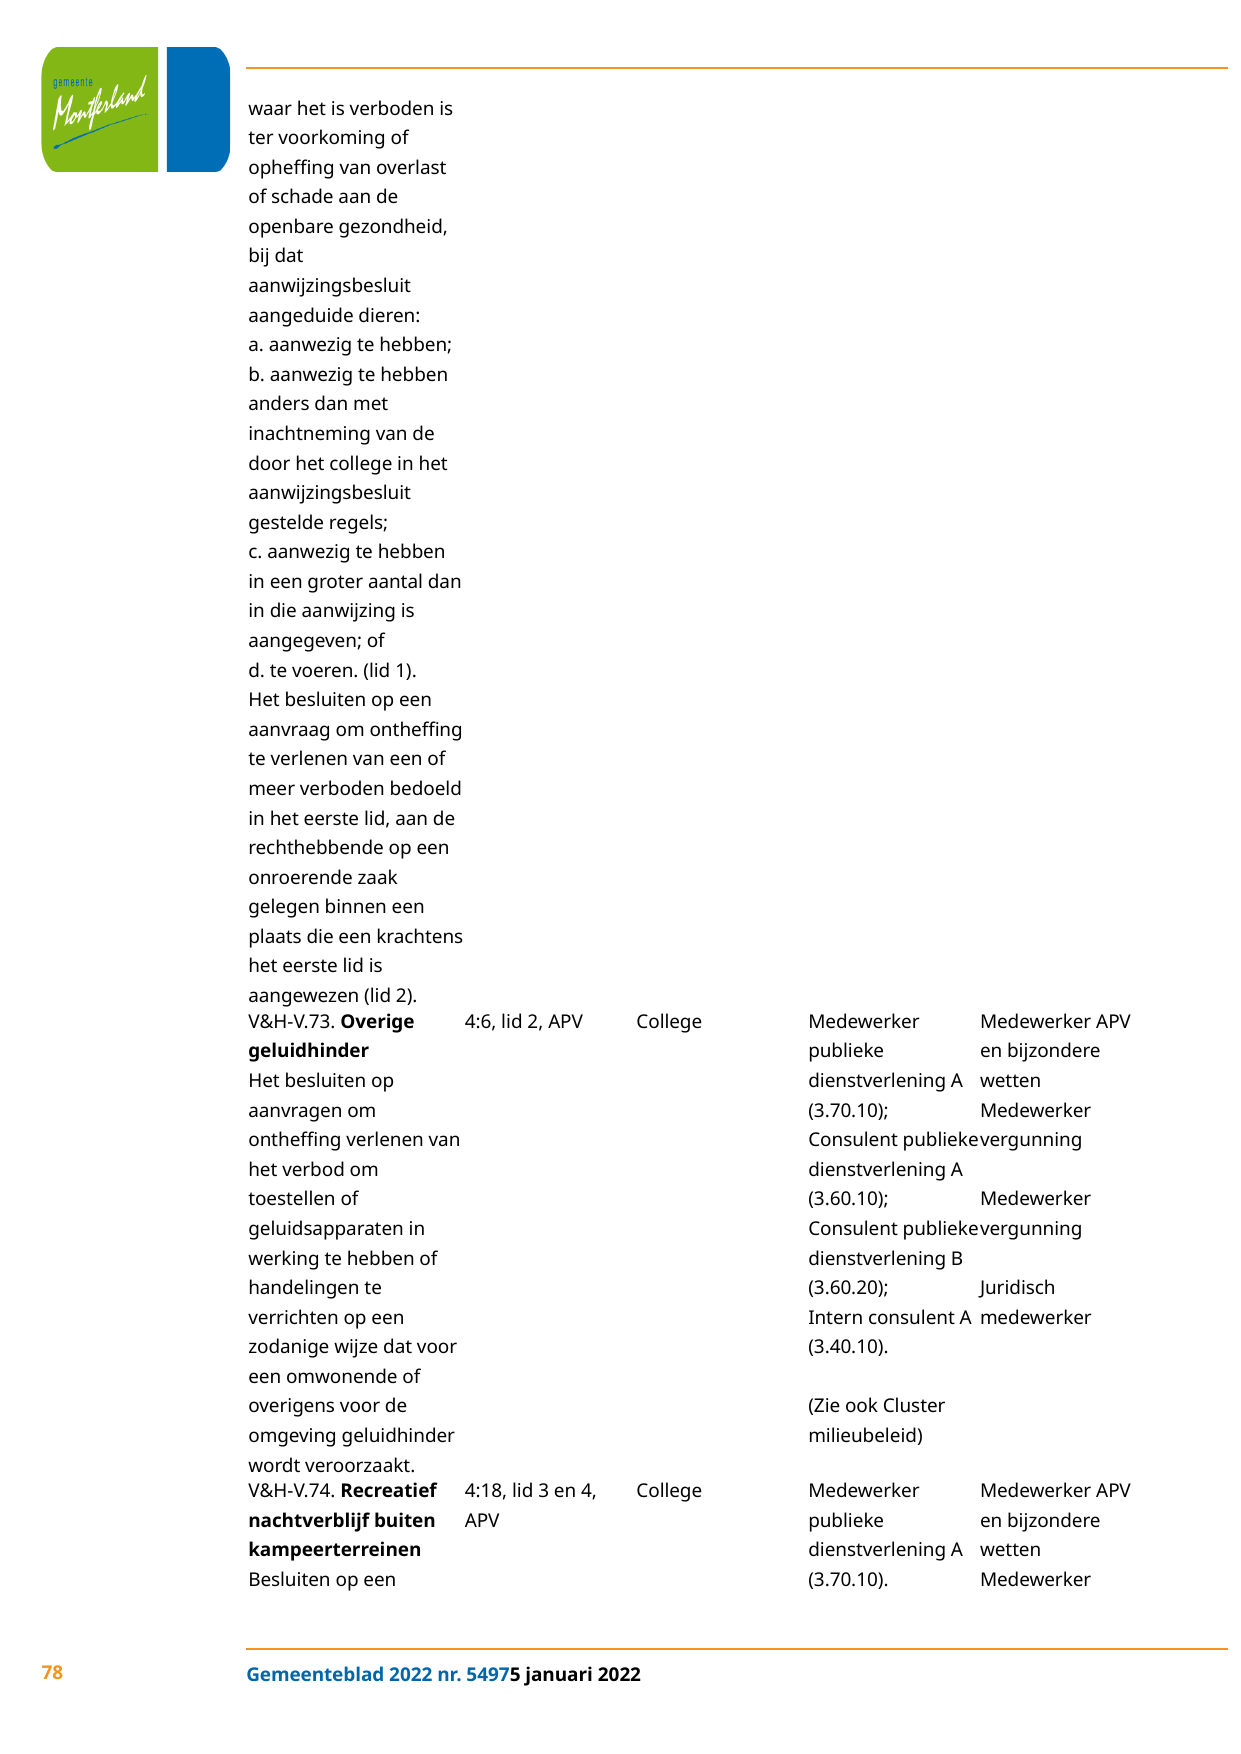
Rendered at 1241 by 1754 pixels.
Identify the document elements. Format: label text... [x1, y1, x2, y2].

table_cell College [636, 1008, 808, 1477]
table_cell Medewerker APV en bijzondere wetten Medewerker vergunning Medewerker vergunning Juridisch medewerker [980, 1008, 1152, 1477]
table_cell [465, 95, 636, 1008]
table_cell [808, 95, 980, 1008]
table_cell V&H-V.73. Overige geluidhinder Het besluiten op aanvragen om ontheffing verlenen van het verbod om toestellen of geluidsapparaten in werking te hebben of handelingen te verrichten op een zodanige wijze dat voor een omwonende of overigens voor de omgeving geluidhinder wordt veroorzaakt. [248, 1008, 464, 1477]
table_cell Medewerker APV en bijzondere wetten Medewerker [980, 1478, 1152, 1592]
table_cell Medewerker publieke dienstverlening A (3.70.10). [808, 1478, 980, 1592]
picture [41, 47, 231, 172]
table_cell waar het is verboden is ter voorkoming of opheffing van overlast of schade aan de openbare gezondheid, bij dat aanwijzingsbesluit aangeduide dieren: a. aanwezig te hebben; b. aanwezig te hebben anders dan met inachtneming van de door het college in het aanwijzingsbesluit gestelde regels; c. aanwezig te hebben in een groter aantal dan in die aanwijzing is aangegeven; of d. te voeren. (lid 1). Het besluiten op een aanvraag om ontheffing te verlenen van een of meer verboden bedoeld in het eerste lid, aan de rechthebbende op een onroerende zaak gelegen binnen een plaats die een krachtens het eerste lid is aangewezen (lid 2). [248, 95, 464, 1008]
table_cell 4:18, lid 3 en 4, APV [465, 1478, 636, 1592]
table_cell 4:6, lid 2, APV [465, 1008, 636, 1477]
table_cell V&H-V.74. Recreatief nachtverblijf buiten kampeerterreinen Besluiten op een [248, 1478, 464, 1592]
table_cell [980, 95, 1152, 1008]
table_cell College [636, 1478, 808, 1592]
table_cell [636, 95, 808, 1008]
table_cell Medewerker publieke dienstverlening A (3.70.10); Consulent publieke dienstverlening A (3.60.10); Consulent publieke dienstverlening B (3.60.20); Intern consulent A (3.40.10). (Zie ook Cluster milieubeleid) [808, 1008, 980, 1477]
